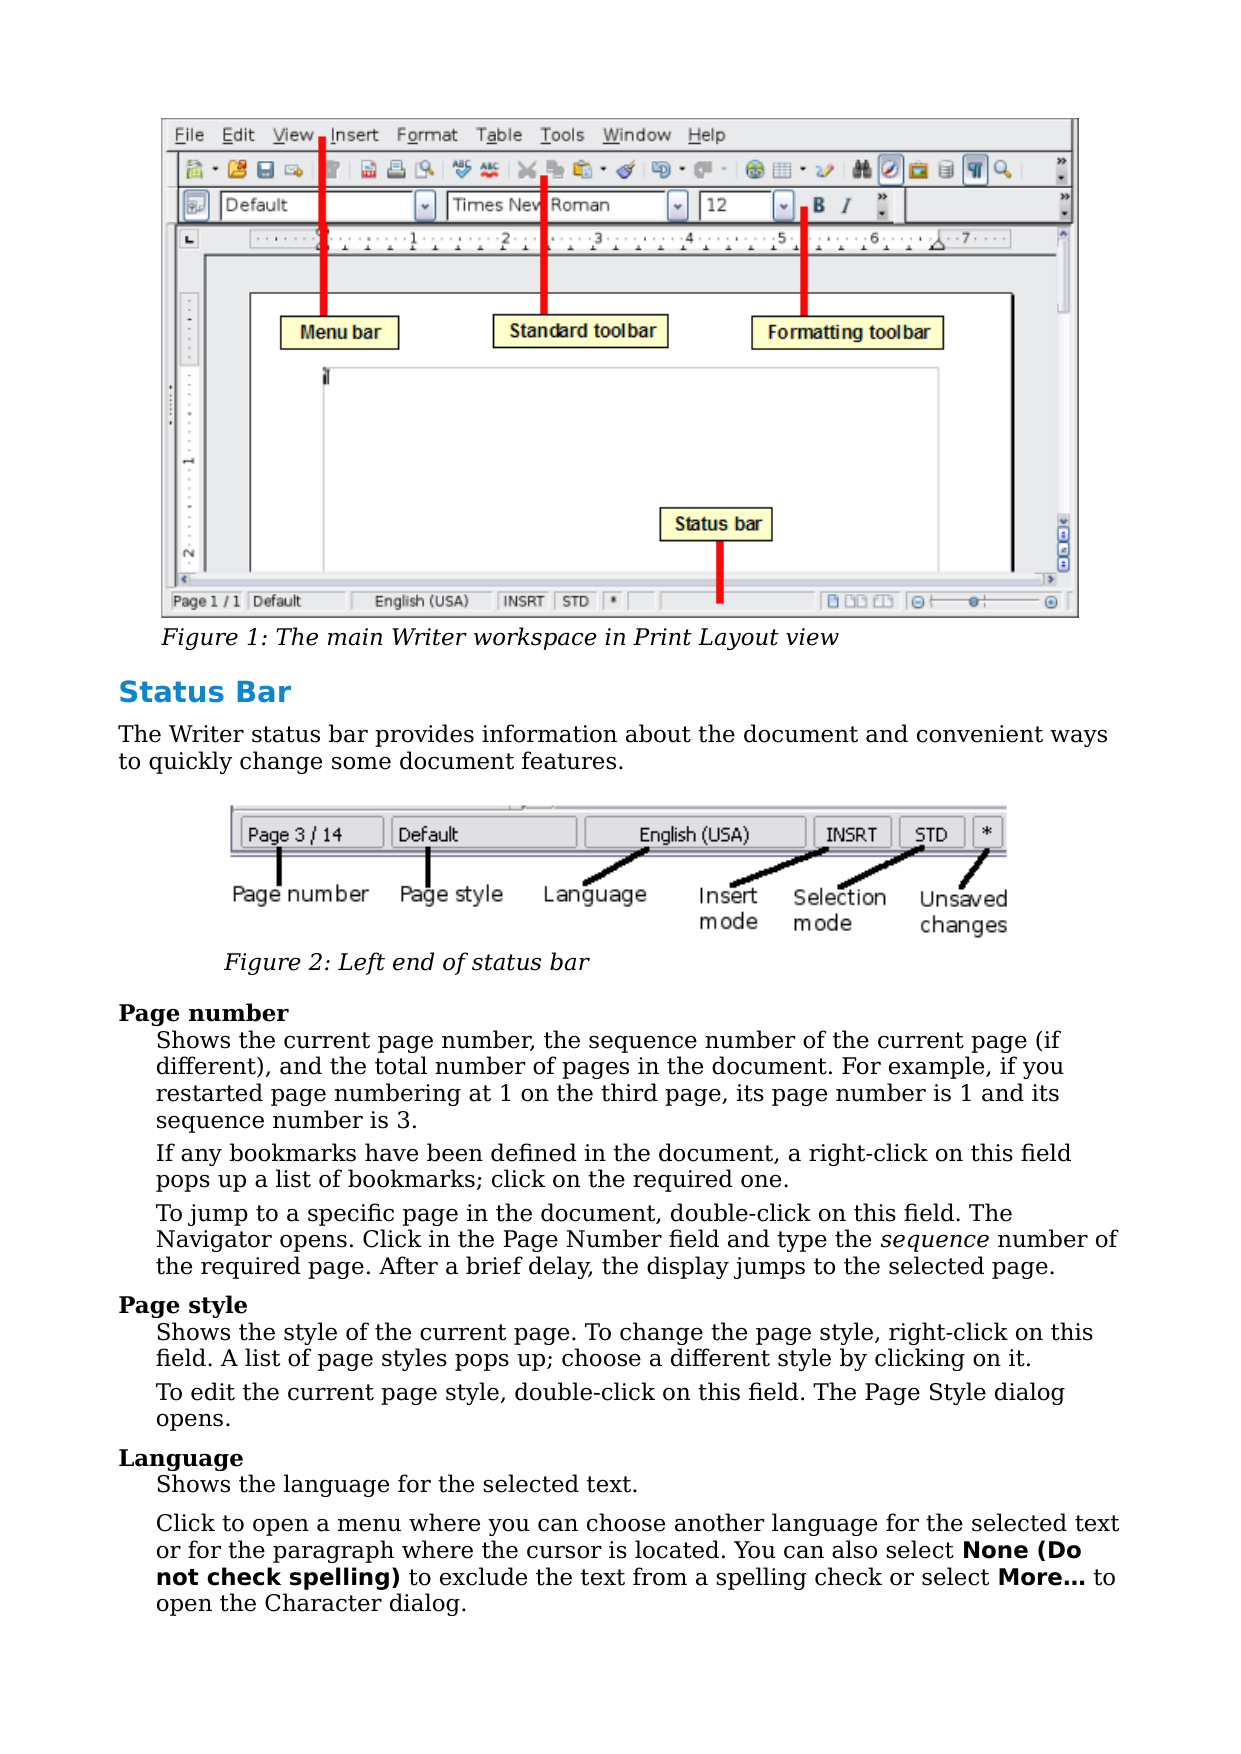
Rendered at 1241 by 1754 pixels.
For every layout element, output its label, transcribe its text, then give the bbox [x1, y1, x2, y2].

text Figure 1: The main Writer workspace in Print Layout view [161, 624, 1079, 651]
picture [161, 118, 1079, 618]
text The Writer status bar provides information about the document and convenient ways to quickly change some document features. [118, 722, 1122, 775]
text Shows the language for the selected text. [156, 1471, 1122, 1498]
text If any bookmarks have been defined in the document, a right-click on this field pops up a list of bookmarks; click on the required one. [156, 1140, 1122, 1193]
text Page style [118, 1292, 1122, 1319]
text Page number [118, 1000, 1122, 1027]
text To jump to a specific page in the document, double-click on this field. The Navigator opens. Click in the Page Number field and type the sequence number of the required page. After a brief delay, the display jumps to the selected page. [156, 1200, 1122, 1280]
text Shows the current page number, the sequence number of the current page (if different), and the total number of pages in the document. For example, if you restarted page numbering at 1 on the third page, its page number is 1 and its sequence number is 3. [156, 1027, 1122, 1133]
subtitle Status Bar [118, 675, 1122, 709]
text Click to open a menu where you can choose another language for the selected text or for the paragraph where the cursor is located. You can also select None (Do not check spelling) to exclude the text from a spelling check or select More… to open the Character dialog. [156, 1511, 1122, 1617]
text Language [118, 1444, 1122, 1471]
text Figure 2: Left end of status bar [224, 949, 1016, 976]
picture [224, 800, 1016, 943]
text Shows the style of the current page. To change the page style, right-click on this field. A list of page styles pops up; choose a different style by clicking on it. [156, 1319, 1122, 1372]
text To edit the current page style, double-click on this field. The Page Style dialog opens. [156, 1379, 1122, 1432]
